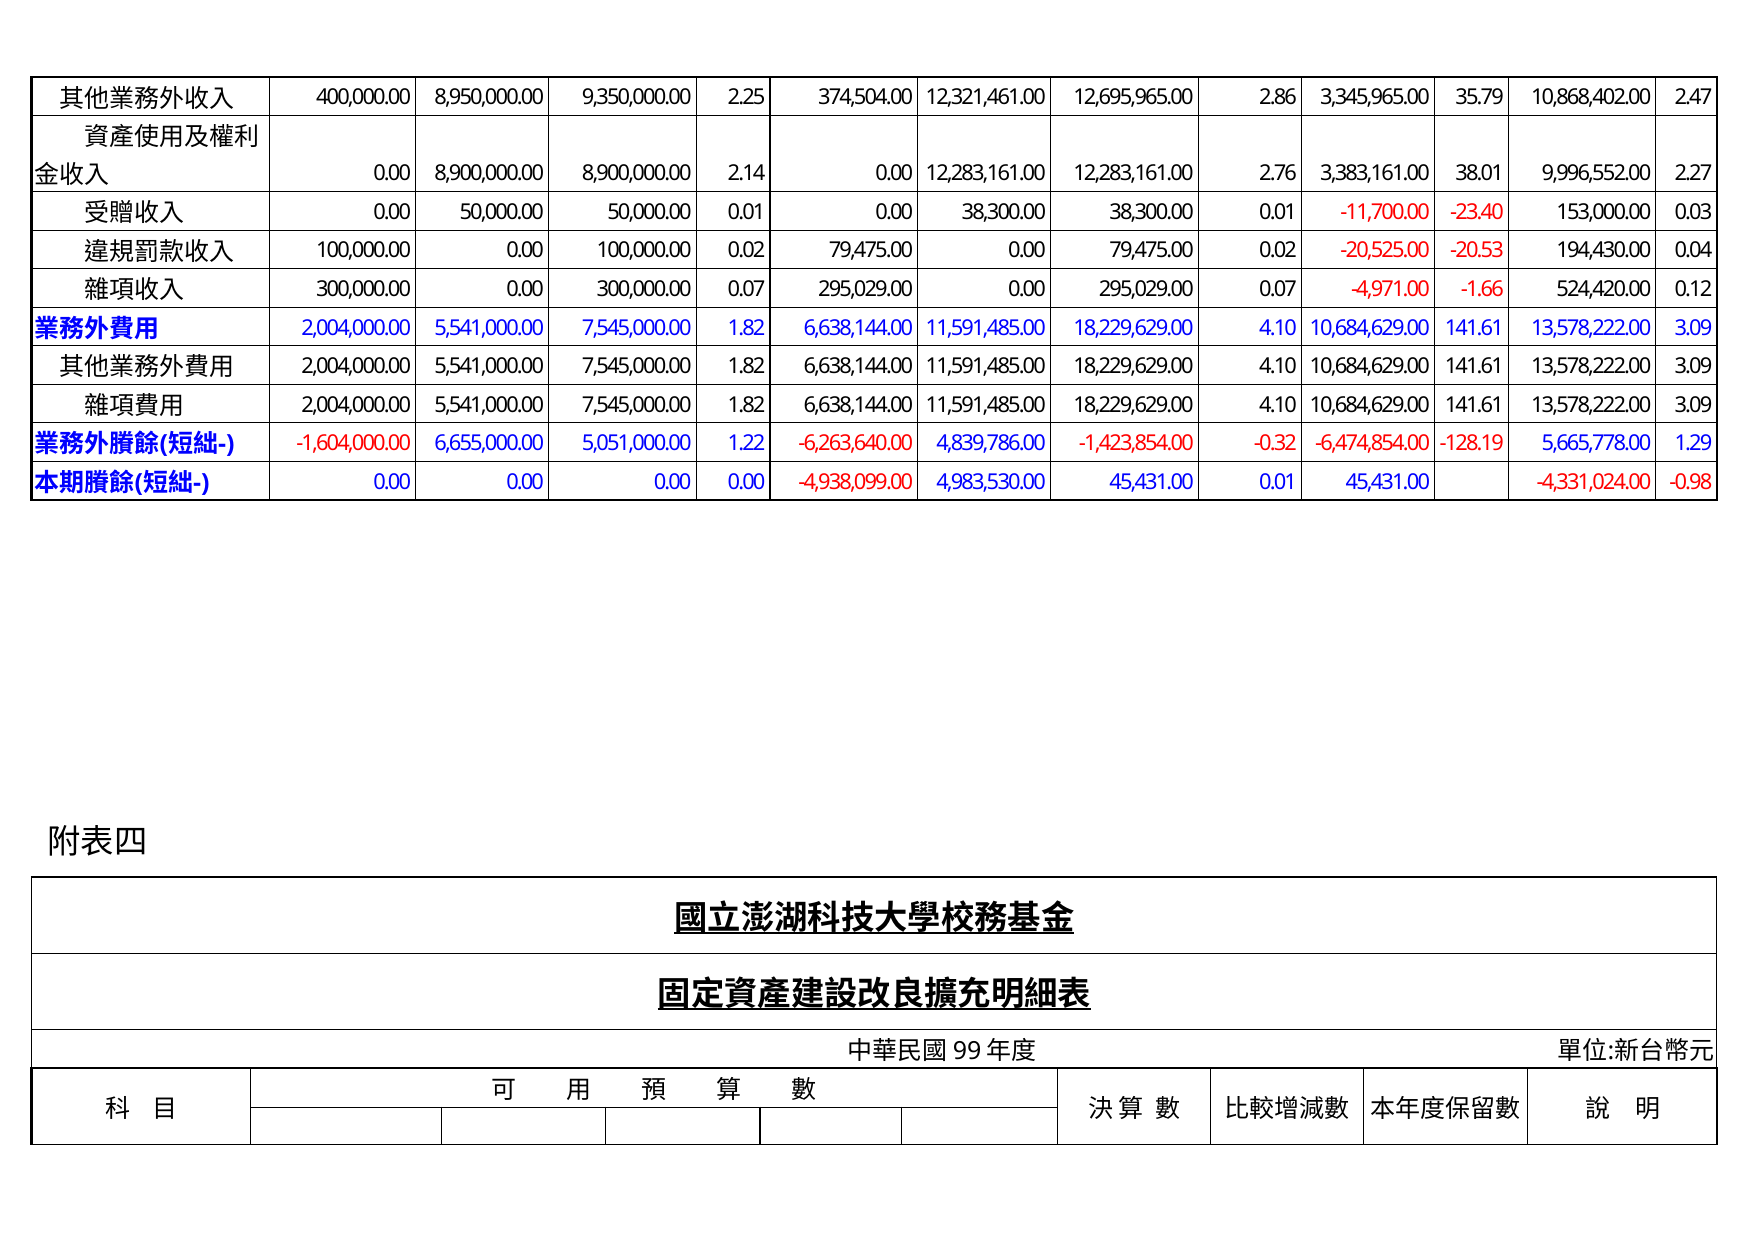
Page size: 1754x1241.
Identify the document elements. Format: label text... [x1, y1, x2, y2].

table_cell 雜項收入 [33, 269, 269, 307]
table_cell 本期賸餘(短絀-) [33, 462, 269, 499]
table_cell 11,591,485.00 [918, 385, 1050, 422]
table_cell 可 用 預 算 數 [251, 1069, 1057, 1107]
table_cell 5,541,000.00 [416, 385, 548, 422]
table_cell 38,300.00 [1051, 192, 1198, 229]
table_cell [508, 1030, 673, 1067]
table_cell [251, 1108, 441, 1144]
table_cell [251, 1030, 508, 1067]
table_cell 其他業務外收入 [33, 78, 269, 115]
table_cell [1364, 1030, 1528, 1067]
table_cell 0.00 [918, 231, 1050, 268]
table_cell 50,000.00 [549, 192, 696, 229]
table_cell [761, 1108, 901, 1144]
table_cell 0.03 [1656, 192, 1716, 229]
table_cell 12,283,161.00 [1051, 116, 1198, 191]
table_cell -0.32 [1199, 423, 1301, 461]
table_cell 100,000.00 [270, 231, 415, 268]
table_cell 3.09 [1656, 385, 1716, 422]
table_cell 本年度保留數 [1364, 1069, 1527, 1144]
table_cell -4,971.00 [1302, 269, 1434, 307]
table_cell 12,283,161.00 [918, 116, 1050, 191]
table_cell 2,004,000.00 [270, 346, 415, 384]
table_cell 0.00 [918, 269, 1050, 307]
table_cell [606, 1108, 759, 1144]
table_cell -4,331,024.00 [1509, 462, 1655, 499]
table_cell 違規罰款收入 [33, 231, 269, 268]
table_cell 0.02 [697, 231, 769, 268]
table_cell 0.02 [1199, 231, 1301, 268]
table_cell 受贈收入 [33, 192, 269, 229]
table_cell 50,000.00 [416, 192, 548, 229]
table_cell 9,350,000.00 [549, 78, 696, 115]
table_cell 3,345,965.00 [1302, 78, 1434, 115]
table_cell 4.10 [1199, 385, 1301, 422]
table_cell 0.04 [1656, 231, 1716, 268]
table_cell 6,638,144.00 [771, 385, 917, 422]
table_cell 0.07 [697, 269, 769, 307]
table_cell 2.47 [1656, 78, 1716, 115]
table_cell 0.01 [1199, 462, 1301, 499]
table_cell 7,545,000.00 [549, 346, 696, 384]
table_cell 194,430.00 [1509, 231, 1655, 268]
table_cell 2.14 [697, 116, 769, 191]
table_cell 79,475.00 [771, 231, 917, 268]
table_cell 4,839,786.00 [918, 423, 1050, 461]
table_cell 0.00 [549, 462, 696, 499]
table_cell [1210, 1030, 1363, 1067]
table_cell 141.61 [1435, 346, 1508, 384]
table_cell 12,321,461.00 [918, 78, 1050, 115]
table_cell 說 明 [1528, 1069, 1716, 1144]
table_cell -20.53 [1435, 231, 1508, 268]
table_cell 0.00 [270, 462, 415, 499]
table_cell 3.09 [1656, 346, 1716, 384]
table_cell 6,638,144.00 [771, 308, 917, 345]
table_cell 2.86 [1199, 78, 1301, 115]
table_cell -4,938,099.00 [771, 462, 917, 499]
table_cell 9,996,552.00 [1509, 116, 1655, 191]
table_cell 4,983,530.00 [918, 462, 1050, 499]
table_cell 300,000.00 [549, 269, 696, 307]
table_cell 0.01 [697, 192, 769, 229]
table_cell -20,525.00 [1302, 231, 1434, 268]
table_cell 10,684,629.00 [1302, 308, 1434, 345]
table_cell 中華民國 99年度 [826, 1030, 1057, 1067]
table_cell 79,475.00 [1051, 231, 1198, 268]
table_cell 0.00 [416, 462, 548, 499]
table_cell 3,383,161.00 [1302, 116, 1434, 191]
table_cell 2,004,000.00 [270, 385, 415, 422]
table_cell 13,578,222.00 [1509, 385, 1655, 422]
table_cell 業務外賸餘(短絀-) [33, 423, 269, 461]
table_cell 4.10 [1199, 346, 1301, 384]
table_cell -1,423,854.00 [1051, 423, 1198, 461]
table_cell -23.40 [1435, 192, 1508, 229]
table_cell 0.00 [416, 231, 548, 268]
table_cell 3.09 [1656, 308, 1716, 345]
table_cell 6,655,000.00 [416, 423, 548, 461]
table_cell [1435, 462, 1508, 499]
table_cell 12,695,965.00 [1051, 78, 1198, 115]
table_cell [1057, 1030, 1210, 1067]
table_cell 0.00 [697, 462, 769, 499]
table_cell 141.61 [1435, 385, 1508, 422]
table_cell 524,420.00 [1509, 269, 1655, 307]
table_cell 決 算 數 [1058, 1069, 1210, 1144]
table_cell 0.00 [270, 116, 415, 191]
table_cell 141.61 [1435, 308, 1508, 345]
table_cell 雜項費用 [33, 385, 269, 422]
table_cell 0.00 [270, 192, 415, 229]
table_cell 2.25 [697, 78, 769, 115]
table_cell 2.76 [1199, 116, 1301, 191]
table_cell 10,868,402.00 [1509, 78, 1655, 115]
table_cell 0.00 [416, 269, 548, 307]
table_cell 1.82 [697, 346, 769, 384]
table_cell 7,545,000.00 [549, 385, 696, 422]
table_cell -0.98 [1656, 462, 1716, 499]
table_cell 100,000.00 [549, 231, 696, 268]
table_cell 8,900,000.00 [549, 116, 696, 191]
table_cell 10,684,629.00 [1302, 385, 1434, 422]
table_cell 374,504.00 [771, 78, 917, 115]
table_cell 153,000.00 [1509, 192, 1655, 229]
table_cell 2.27 [1656, 116, 1716, 191]
table_cell 5,541,000.00 [416, 308, 548, 345]
table_cell 11,591,485.00 [918, 346, 1050, 384]
table_cell 295,029.00 [1051, 269, 1198, 307]
table_cell 8,900,000.00 [416, 116, 548, 191]
table_cell 45,431.00 [1302, 462, 1434, 499]
table_cell 單位:新台幣元 [1528, 1030, 1716, 1067]
table_cell 13,578,222.00 [1509, 308, 1655, 345]
table_cell 其他業務外費用 [33, 346, 269, 384]
table_cell -6,474,854.00 [1302, 423, 1434, 461]
table_cell 45,431.00 [1051, 462, 1198, 499]
table_cell 1.29 [1656, 423, 1716, 461]
table_cell 比較增減數 [1211, 1069, 1363, 1144]
table_cell 0.00 [771, 192, 917, 229]
table_cell 295,029.00 [771, 269, 917, 307]
table_cell 11,591,485.00 [918, 308, 1050, 345]
table_cell 6,638,144.00 [771, 346, 917, 384]
text 附表四 [47, 801, 1707, 876]
table_cell 0.00 [771, 116, 917, 191]
table_cell 35.79 [1435, 78, 1508, 115]
table_cell 1.22 [697, 423, 769, 461]
table_cell -11,700.00 [1302, 192, 1434, 229]
table_cell 4.10 [1199, 308, 1301, 345]
table_cell 7,545,000.00 [549, 308, 696, 345]
table_cell -1,604,000.00 [270, 423, 415, 461]
table_cell 1.82 [697, 308, 769, 345]
table_cell [32, 1030, 251, 1067]
table_cell 38,300.00 [918, 192, 1050, 229]
table_cell 13,578,222.00 [1509, 346, 1655, 384]
table_cell 2,004,000.00 [270, 308, 415, 345]
table_cell 18,229,629.00 [1051, 308, 1198, 345]
table_cell 0.07 [1199, 269, 1301, 307]
table_cell 5,541,000.00 [416, 346, 548, 384]
table_cell [902, 1108, 1057, 1144]
table_cell 10,684,629.00 [1302, 346, 1434, 384]
table_cell 業務外費用 [33, 308, 269, 345]
table_cell 300,000.00 [270, 269, 415, 307]
table_cell 固定資產建設改良擴充明細表 [32, 954, 1716, 1028]
table_cell 0.01 [1199, 192, 1301, 229]
table_cell [442, 1108, 605, 1144]
table_cell 5,051,000.00 [549, 423, 696, 461]
table_header 國立澎湖科技大學校務基金 [32, 878, 1716, 952]
table_cell 18,229,629.00 [1051, 346, 1198, 384]
table_cell 1.82 [697, 385, 769, 422]
table_cell 8,950,000.00 [416, 78, 548, 115]
table_cell -1.66 [1435, 269, 1508, 307]
table_cell 400,000.00 [270, 78, 415, 115]
table_cell 0.12 [1656, 269, 1716, 307]
table_cell -6,263,640.00 [771, 423, 917, 461]
table_cell 科 目 [33, 1069, 250, 1144]
table_cell -128.19 [1435, 423, 1508, 461]
table_cell 資產使用及權利金收入 [33, 116, 269, 191]
table_cell 38.01 [1435, 116, 1508, 191]
table_cell 5,665,778.00 [1509, 423, 1655, 461]
table_cell [673, 1030, 826, 1067]
table_cell 18,229,629.00 [1051, 385, 1198, 422]
